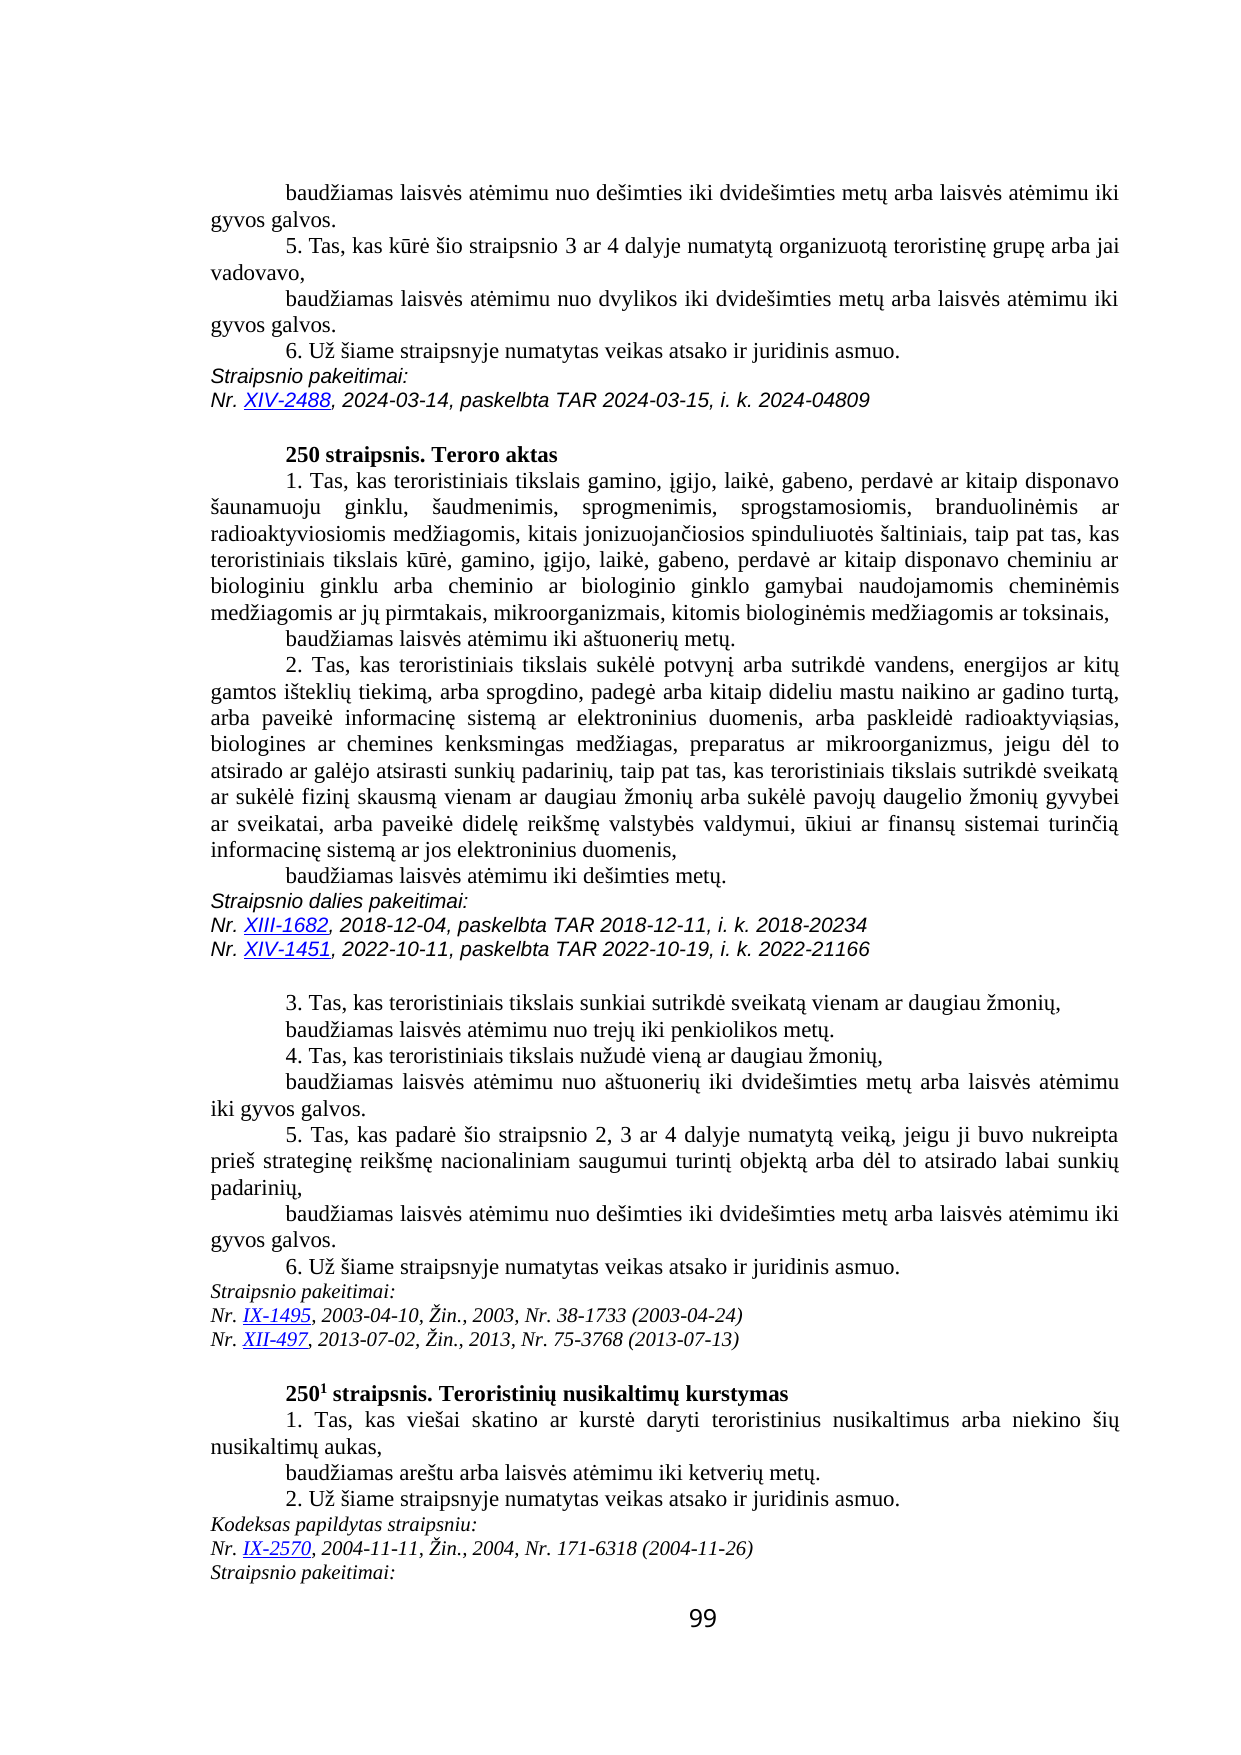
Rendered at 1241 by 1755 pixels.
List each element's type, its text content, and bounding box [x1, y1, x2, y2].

text baudžiamas laisvės atėmimu nuo dešimties iki dvidešimties metų arba laisvės atėmimu iki gyvos galvos. [210, 179, 1120, 232]
text 2501 straipsnis. Teroristinių nusikaltimų kurstymas [210, 1380, 1120, 1406]
text 6. Už šiame straipsnyje numatytas veikas atsako ir juridinis asmuo. [210, 338, 1120, 364]
text baudžiamas laisvės atėmimu nuo dvylikos iki dvidešimties metų arba laisvės atėmimu iki gyvos galvos. [210, 285, 1120, 338]
text baudžiamas laisvės atėmimu nuo dešimties iki dvidešimties metų arba laisvės atėmimu iki gyvos galvos. [210, 1200, 1120, 1253]
text 2. Už šiame straipsnyje numatytas veikas atsako ir juridinis asmuo. [210, 1486, 1120, 1512]
text baudžiamas laisvės atėmimu iki aštuonerių metų. [210, 625, 1120, 651]
text 250 straipsnis. Teroro aktas [210, 441, 1120, 467]
text Nr. XIV-1451, 2022-10-11, paskelbta TAR 2022-10-19, i. k. 2022-21166 [210, 937, 1120, 961]
text Nr. XIV-2488, 2024-03-14, paskelbta TAR 2024-03-15, i. k. 2024-04809 [210, 388, 1120, 412]
text baudžiamas laisvės atėmimu nuo aštuonerių iki dvidešimties metų arba laisvės atėmimu iki gyvos galvos. [210, 1068, 1120, 1121]
text Nr. XII-497, 2013-07-02, Žin., 2013, Nr. 75-3768 (2013-07-13) [210, 1327, 1120, 1351]
text baudžiamas laisvės atėmimu iki dešimties metų. [210, 862, 1120, 889]
text 5. Tas, kas padarė šio straipsnio 2, 3 ar 4 dalyje numatytą veiką, jeigu ji buvo nukreipta prieš strateginę reikšmę nacionaliniam saugumui turintį objektą arba dėl to atsirado labai sunkių padarinių, [210, 1121, 1120, 1200]
text Nr. IX-2570, 2004-11-11, Žin., 2004, Nr. 171-6318 (2004-11-26) [210, 1536, 1120, 1560]
text 1. Tas, kas viešai skatino ar kurstė daryti teroristinius nusikaltimus arba niekino šių nusikaltimų aukas, [210, 1406, 1120, 1459]
text 5. Tas, kas kūrė šio straipsnio 3 ar 4 dalyje numatytą organizuotą teroristinę grupę arba jai vadovavo, [210, 232, 1120, 285]
text 1. Tas, kas teroristiniais tikslais gamino, įgijo, laikė, gabeno, perdavė ar kitaip disponavo šaunamuoju ginklu, šaudmenimis, sprogmenimis, sprogstamosiomis, branduolinėmis ar radioaktyviosiomis medžiagomis, kitais jonizuojančiosios spinduliuotės šaltiniais, taip pat tas, kas teroristiniais tikslais kūrė, gamino, įgijo, laikė, gabeno, perdavė ar kitaip disponavo cheminiu ar biologiniu ginklu arba cheminio ar biologinio ginklo gamybai naudojamomis cheminėmis medžiagomis ar jų pirmtakais, mikroorganizmais, kitomis biologinėmis medžiagomis ar toksinais, [210, 467, 1120, 625]
text Straipsnio pakeitimai: [210, 364, 1120, 388]
text baudžiamas areštu arba laisvės atėmimu iki ketverių metų. [210, 1459, 1120, 1486]
text Nr. XIII-1682, 2018-12-04, paskelbta TAR 2018-12-11, i. k. 2018-20234 [210, 913, 1120, 937]
text 4. Tas, kas teroristiniais tikslais nužudė vieną ar daugiau žmonių, [210, 1042, 1120, 1068]
text Nr. IX-1495, 2003-04-10, Žin., 2003, Nr. 38-1733 (2003-04-24) [210, 1303, 1120, 1327]
text Straipsnio pakeitimai: [210, 1279, 1120, 1303]
text Straipsnio dalies pakeitimai: [210, 889, 1120, 913]
text 2. Tas, kas teroristiniais tikslais sukėlė potvynį arba sutrikdė vandens, energijos ar kitų gamtos išteklių tiekimą, arba sprogdino, padegė arba kitaip dideliu mastu naikino ar gadino turtą, arba paveikė informacinę sistemą ar elektroninius duomenis, arba paskleidė radioaktyviąsias, biologines ar chemines kenksmingas medžiagas, preparatus ar mikroorganizmus, jeigu dėl to atsirado ar galėjo atsirasti sunkių padarinių, taip pat tas, kas teroristiniais tikslais sutrikdė sveikatą ar sukėlė fizinį skausmą vienam ar daugiau žmonių arba sukėlė pavojų daugelio žmonių gyvybei ar sveikatai, arba paveikė didelę reikšmę valstybės valdymui, ūkiui ar finansų sistemai turinčią informacinę sistemą ar jos elektroninius duomenis, [210, 651, 1120, 862]
text 6. Už šiame straipsnyje numatytas veikas atsako ir juridinis asmuo. [210, 1253, 1120, 1279]
text 3. Tas, kas teroristiniais tikslais sunkiai sutrikdė sveikatą vienam ar daugiau žmonių, [210, 989, 1120, 1016]
text Straipsnio pakeitimai: [210, 1560, 1120, 1584]
text Kodeksas papildytas straipsniu: [210, 1512, 1120, 1536]
text baudžiamas laisvės atėmimu nuo trejų iki penkiolikos metų. [210, 1016, 1120, 1042]
